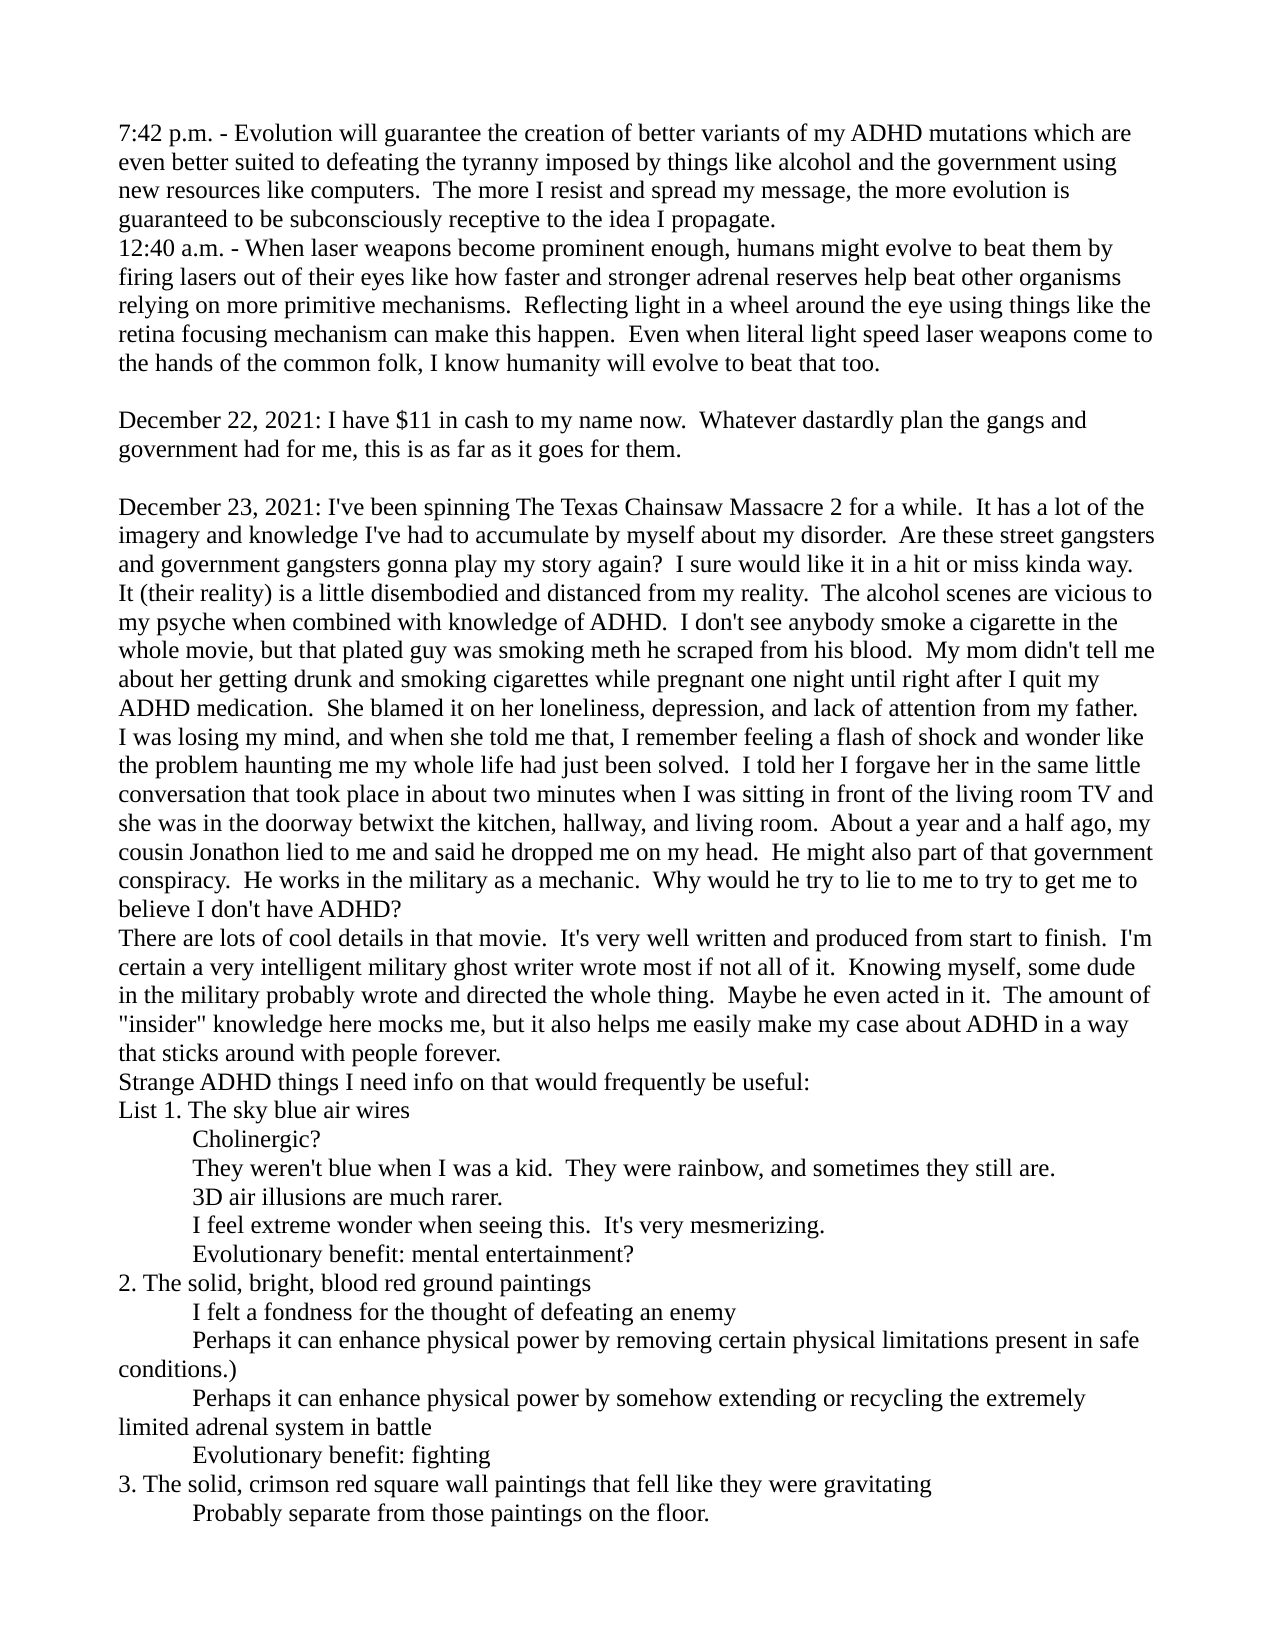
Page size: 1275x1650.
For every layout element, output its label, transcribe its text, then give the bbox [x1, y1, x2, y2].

text Strange ADHD things I need info on that would frequently be useful: [118, 1067, 1157, 1096]
text Perhaps it can enhance physical power by removing certain physical limitations present in safe conditions.) [118, 1326, 1157, 1383]
text They weren't blue when I was a kid. They were rainbow, and sometimes they still are. [118, 1153, 1157, 1182]
text List 1. The sky blue air wires [118, 1096, 1157, 1124]
text December 23, 2021: I've been spinning The Texas Chainsaw Massacre 2 for a while. It has a lot of the imagery and knowledge I've had to accumulate by myself about my disorder. Are these street gangsters and government gangsters gonna play my story again? I sure would like it in a hit or miss kinda way. It (their reality) is a little disembodied and distanced from my reality. The alcohol scenes are vicious to my psyche when combined with knowledge of ADHD. I don't see anybody smoke a cigarette in the whole movie, but that plated guy was smoking meth he scraped from his blood. My mom didn't tell me about her getting drunk and smoking cigarettes while pregnant one night until right after I quit my ADHD medication. She blamed it on her loneliness, depression, and lack of attention from my father. I was losing my mind, and when she told me that, I remember feeling a flash of shock and wonder like the problem haunting me my whole life had just been solved. I told her I forgave her in the same little conversation that took place in about two minutes when I was sitting in front of the living room TV and she was in the doorway betwixt the kitchen, hallway, and living room. About a year and a half ago, my cousin Jonathon lied to me and said he dropped me on my head. He might also part of that government conspiracy. He works in the military as a mechanic. Why would he try to lie to me to try to get me to believe I don't have ADHD? [118, 492, 1157, 923]
text Perhaps it can enhance physical power by somehow extending or recycling the extremely limited adrenal system in battle [118, 1383, 1157, 1441]
text December 22, 2021: I have $11 in cash to my name now. Whatever dastardly plan the gangs and government had for me, this is as far as it goes for them. [118, 406, 1157, 463]
text Evolutionary benefit: fighting [118, 1441, 1157, 1469]
text 7:42 p.m. - Evolution will guarantee the creation of better variants of my ADHD mutations which are even better suited to defeating the tyranny imposed by things like alcohol and the government using new resources like computers. The more I resist and spread my message, the more evolution is guaranteed to be subconsciously receptive to the idea I propagate. [118, 118, 1157, 233]
text Probably separate from those paintings on the floor. [118, 1498, 1157, 1527]
text 3D air illusions are much rarer. [118, 1182, 1157, 1211]
text 12:40 a.m. - When laser weapons become prominent enough, humans might evolve to beat them by firing lasers out of their eyes like how faster and stronger adrenal reserves help beat other organisms relying on more primitive mechanisms. Reflecting light in a wheel around the eye using things like the retina focusing mechanism can make this happen. Even when literal light speed laser weapons come to the hands of the common folk, I know humanity will evolve to beat that too. [118, 233, 1157, 377]
text Evolutionary benefit: mental entertainment? [118, 1239, 1157, 1268]
text 2. The solid, bright, blood red ground paintings [118, 1268, 1157, 1297]
text I feel extreme wonder when seeing this. It's very mesmerizing. [118, 1211, 1157, 1239]
text I felt a fondness for the thought of defeating an enemy [118, 1297, 1157, 1326]
text There are lots of cool details in that movie. It's very well written and produced from start to finish. I'm certain a very intelligent military ghost writer wrote most if not all of it. Knowing myself, some dude in the military probably wrote and directed the whole thing. Maybe he even acted in it. The amount of "insider" knowledge here mocks me, but it also helps me easily make my case about ADHD in a way that sticks around with people forever. [118, 923, 1157, 1067]
text Cholinergic? [118, 1124, 1157, 1153]
text 3. The solid, crimson red square wall paintings that fell like they were gravitating [118, 1469, 1157, 1498]
